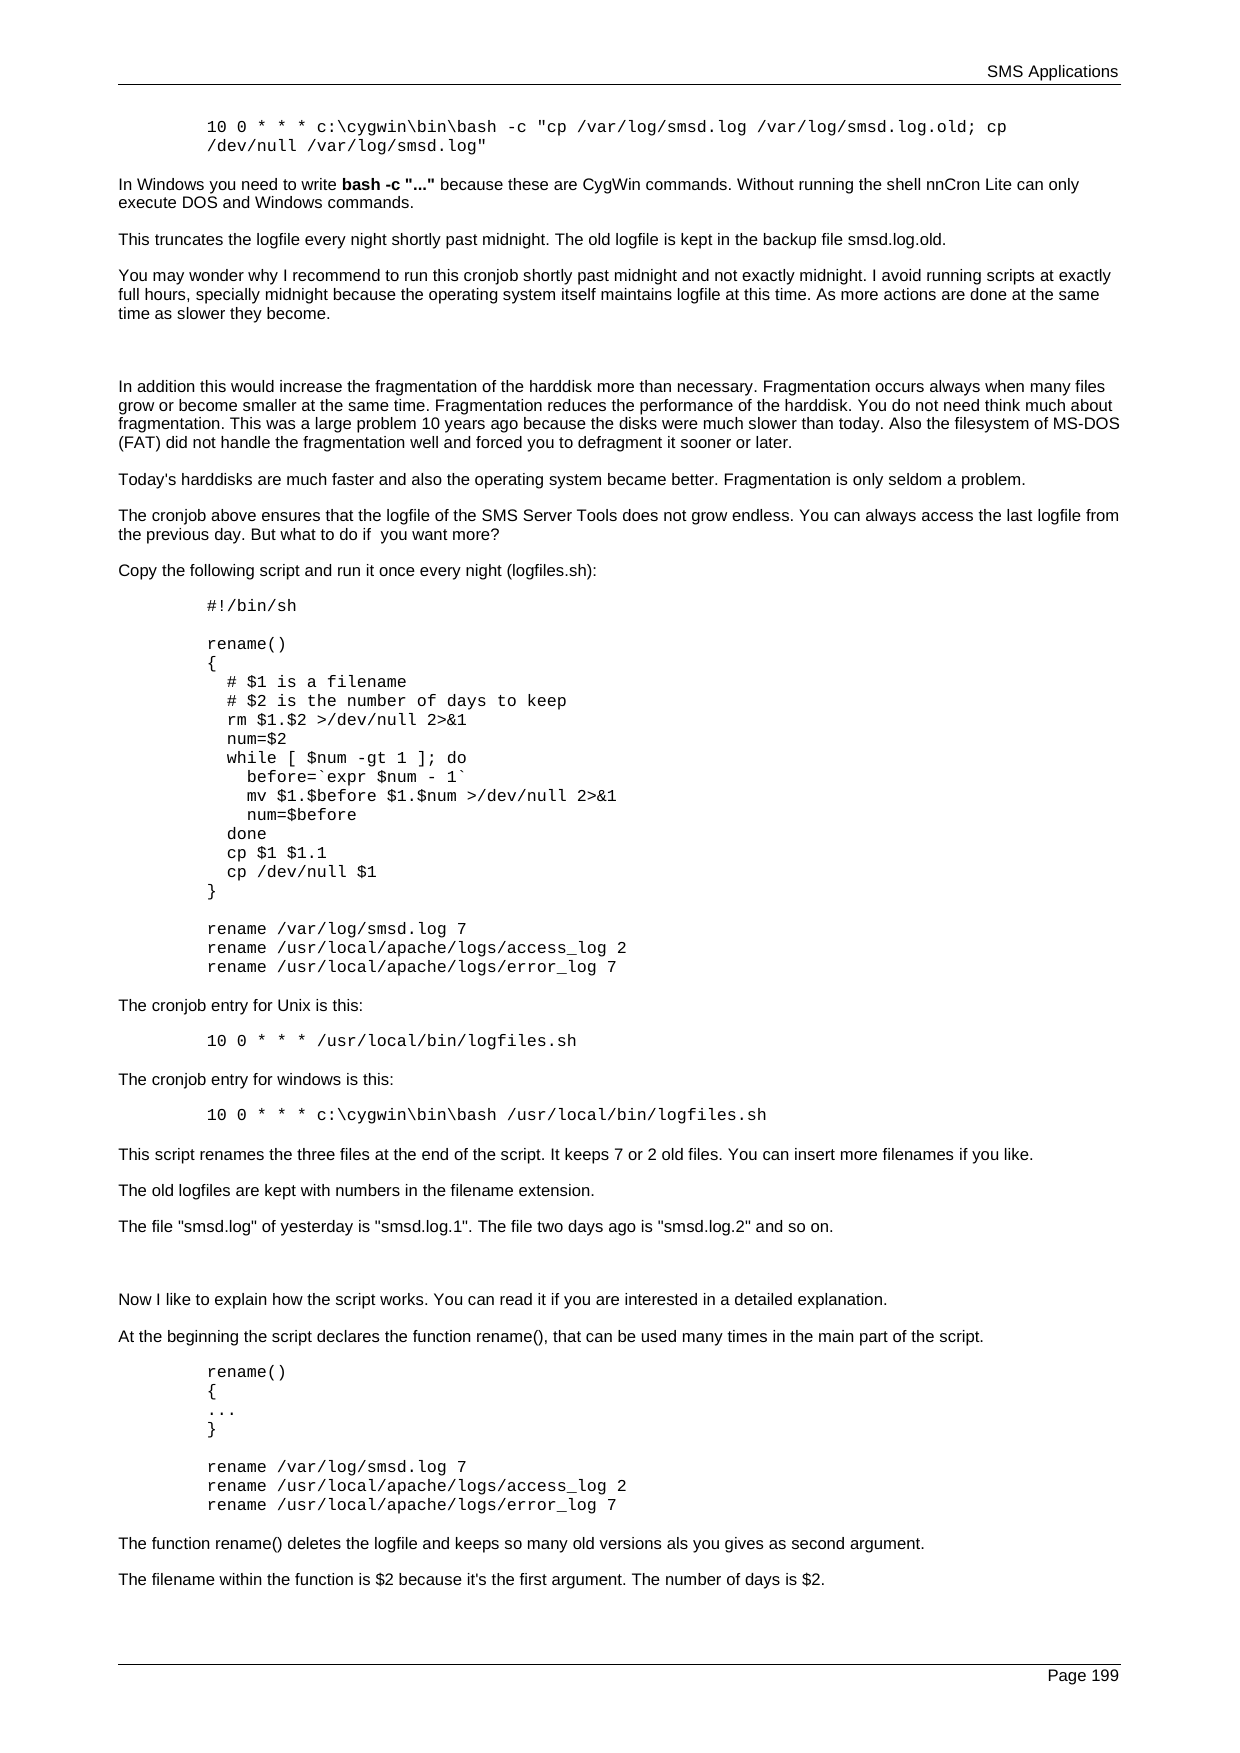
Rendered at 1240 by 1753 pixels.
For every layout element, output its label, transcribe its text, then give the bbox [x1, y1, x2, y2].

text In addition this would increase the fragmentation of the harddisk more than necessary. Fragmentation occurs always when many files grow or become smaller at the same time. Fragmentation reduces the performance of the harddisk. You do not need think much about fragmentation. This was a large problem 10 years ago because the disks were much slower than today. Also the filesystem of MS-DOS (FAT) did not handle the fragmentation well and forced you to defragment it sooner or later. [118, 377, 1121, 452]
text Now I like to explain how the script works. You can read it if you are interested in a detailed explanation. [118, 1291, 1121, 1309]
text The cronjob entry for Unix is this: [118, 996, 1121, 1015]
text 10 0 * * * c:\cygwin\bin\bash -c "cp /var/log/smsd.log /var/log/smsd.log.old; cp /dev/null /var/log/smsd.log" [207, 118, 1121, 156]
text 10 0 * * * c:\cygwin\bin\bash /usr/local/bin/logfiles.sh [207, 1107, 1121, 1126]
text The cronjob entry for windows is this: [118, 1070, 1121, 1089]
text You may wonder why I recommend to run this cronjob shortly past midnight and not exactly midnight. I avoid running scripts at exactly full hours, specially midnight because the operating system itself maintains logfile at this time. As more actions are done at the same time as slower they become. [118, 267, 1121, 323]
text This truncates the logfile every night shortly past midnight. The old logfile is kept in the backup file smsd.log.old. [118, 230, 1121, 249]
text #!/bin/sh rename() { # $1 is a filename # $2 is the number of days to keep rm $1.$2 >/dev/null 2>&1 num=$2 while [ $num -gt 1 ]; do before=`expr $num - 1` mv $1.$before $1.$num >/dev/null 2>&1 num=$before done cp $1 $1.1 cp /dev/null $1 } rename /var/log/smsd.log 7 rename /usr/local/apache/logs/access_log 2 rename /usr/local/apache/logs/error_log 7 [207, 598, 1121, 977]
text This script renames the three files at the end of the script. It keeps 7 or 2 old files. You can insert more filenames if you like. [118, 1145, 1121, 1163]
text 10 0 * * * /usr/local/bin/logfiles.sh [207, 1032, 1121, 1051]
text The file "smsd.log" of yesterday is "smsd.log.1". The file two days ago is "smsd.log.2" and so on. [118, 1218, 1121, 1236]
text The old logfiles are kept with numbers in the filename extension. [118, 1181, 1121, 1200]
text Copy the following script and run it once every night (logfiles.sh): [118, 561, 1121, 580]
text In Windows you need to write bash -c "..." because these are CygWin commands. Without running the shell nnCron Lite can only execute DOS and Windows commands. [118, 175, 1121, 212]
text The function rename() deletes the logfile and keeps so many old versions als you gives as second argument. [118, 1534, 1121, 1553]
text At the beginning the script declares the function rename(), that can be used many times in the main part of the script. [118, 1327, 1121, 1346]
text Today's harddisks are much faster and also the operating system became better. Fragmentation is only seldom a problem. [118, 470, 1121, 488]
text rename() { ... } rename /var/log/smsd.log 7 rename /usr/local/apache/logs/access_log 2 rename /usr/local/apache/logs/error_log 7 [207, 1363, 1121, 1515]
text The cronjob above ensures that the logfile of the SMS Server Tools does not grow endless. You can always access the last logfile from the previous day. But what to do if you want more? [118, 506, 1121, 544]
text The filename within the function is $2 because it's the first argument. The number of days is $2. [118, 1571, 1121, 1589]
